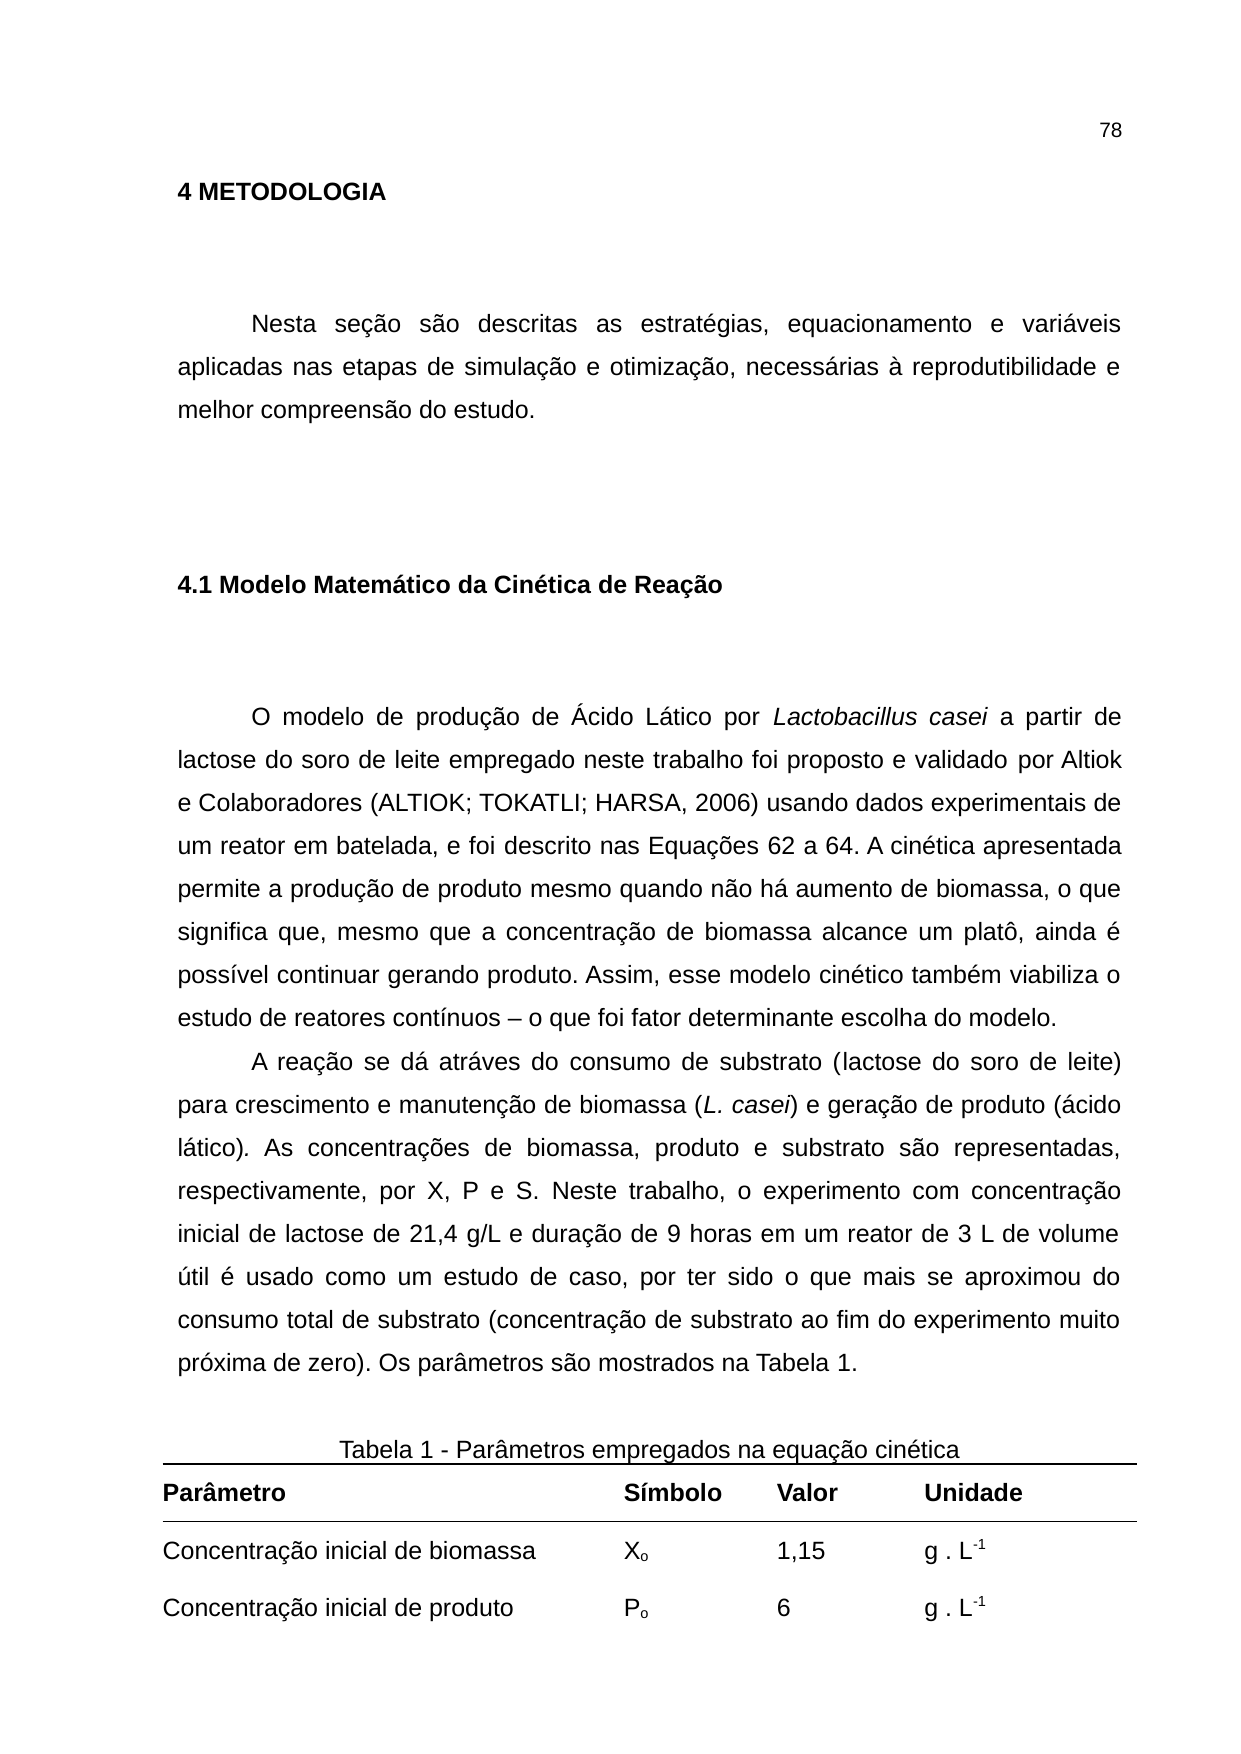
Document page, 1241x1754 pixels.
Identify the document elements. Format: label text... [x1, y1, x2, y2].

text Nesta seção são descritas as estratégias, equacionamento e variáveis aplicadas nas etapas de simulação e otimização, necessárias à reprodutibilidade e melhor compreensão do estudo. [177, 309, 1122, 424]
table_header Símbolo [624, 1465, 777, 1521]
table_cell Concentração inicial de biomassa [163, 1522, 623, 1578]
table_cell Po [624, 1578, 777, 1636]
table_cell g . L-1 [924, 1578, 1137, 1636]
table_cell g . L-1 [924, 1522, 1137, 1578]
table_header Unidade [924, 1465, 1137, 1521]
table_cell 1,15 [777, 1522, 924, 1578]
text A reação se dá atráves do consumo de substrato (lactose do soro de leite) para crescimento e manutenção de biomassa (L. casei) e geração de produto (ácido lático). As concentrações de biomassa, produto e substrato são representadas, respectivamente, por X, P e S. Neste trabalho, o experimento com concentração inicial de lactose de 21,4 g/L e duração de 9 horas em um reator de 3 L de volume útil é usado como um estudo de caso, por ter sido o que mais se aproximou do consumo total de substrato (concentração de substrato ao fim do experimento muito próxima de zero). Os parâmetros são mostrados na Tabela 1. [177, 1046, 1122, 1377]
table_header Parâmetro [163, 1465, 623, 1521]
subtitle Metodologia [177, 177, 1122, 206]
text Tabela 1 - Parâmetros empregados na equação cinética [177, 1434, 1122, 1463]
text O modelo de produção de Ácido Lático por Lactobacillus casei a partir de lactose do soro de leite empregado neste trabalho foi proposto e validado por Altiok e Colaboradores (ALTIOK; TOKATLI; HARSA, 2006) usando dados experimentais de um reator em batelada, e foi descrito nas Equações 62 a 64. A cinética apresentada permite a produção de produto mesmo quando não há aumento de biomassa, o que significa que, mesmo que a concentração de biomassa alcance um platô, ainda é possível continuar gerando produto. Assim, esse modelo cinético também viabiliza o estudo de reatores contínuos – o que foi fator determinante escolha do modelo. [177, 701, 1122, 1032]
table_cell 6 [777, 1578, 924, 1636]
table_cell Concentração inicial de produto [163, 1578, 623, 1636]
subtitle Modelo Matemático da Cinética de Reação [177, 570, 1122, 598]
table_header Valor [777, 1465, 924, 1521]
table_cell Xo [624, 1522, 777, 1578]
